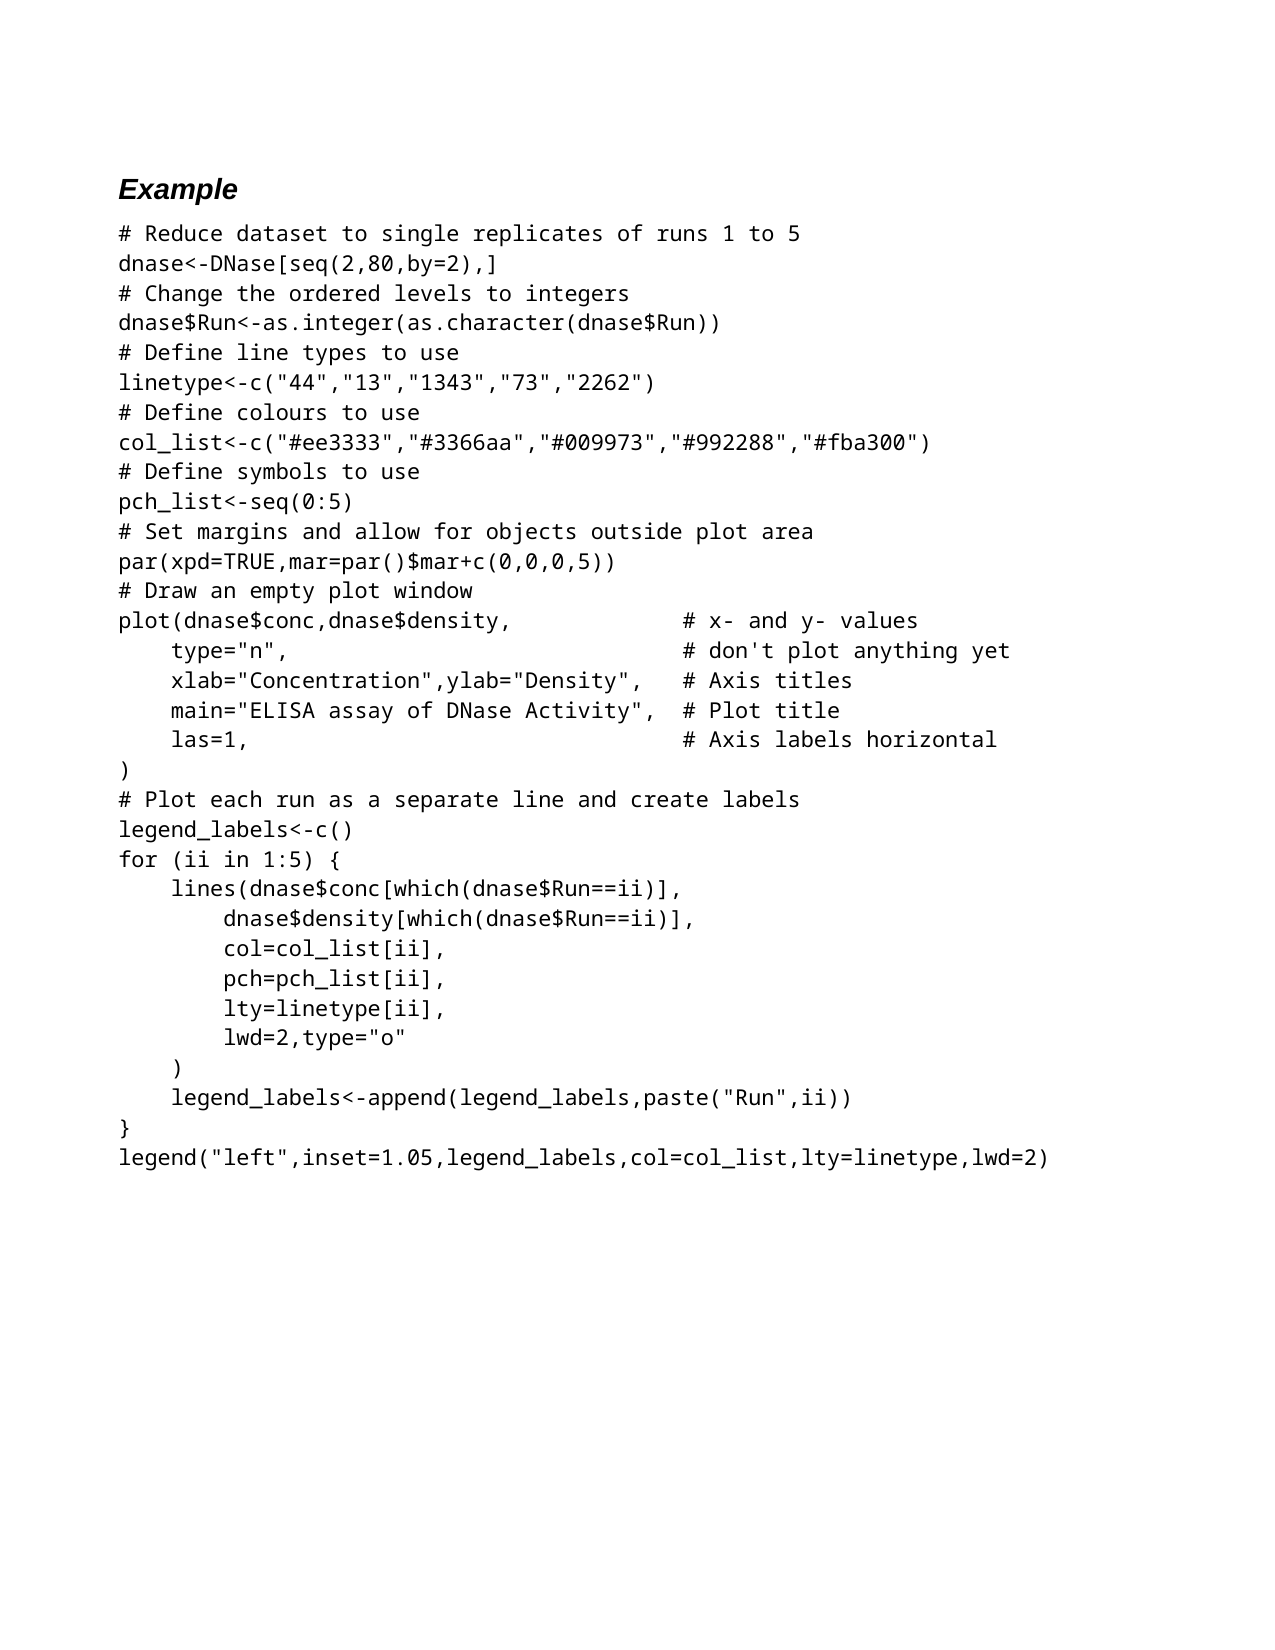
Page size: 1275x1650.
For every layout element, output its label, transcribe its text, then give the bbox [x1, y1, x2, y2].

text # Plot each run as a separate line and create labels [118, 784, 1157, 814]
text ) [118, 754, 1157, 784]
text # Define colours to use [118, 397, 1157, 426]
text dnase$density[which(dnase$Run==ii)], [118, 903, 1157, 933]
text dnase$Run<-as.integer(as.character(dnase$Run)) [118, 307, 1157, 337]
text col_list<-c("#ee3333","#3366aa","#009973","#992288","#fba300") [118, 426, 1157, 456]
text xlab="Concentration",ylab="Density", # Axis titles [118, 665, 1157, 694]
text las=1, # Axis labels horizontal [118, 724, 1157, 754]
text legend_labels<-c() [118, 814, 1157, 843]
text col=col_list[ii], [118, 933, 1157, 963]
text pch_list<-seq(0:5) [118, 486, 1157, 516]
text type="n", # don't plot anything yet [118, 635, 1157, 665]
text # Define symbols to use [118, 456, 1157, 486]
text ) [118, 1052, 1157, 1082]
subtitle Example [118, 172, 1157, 205]
text for (ii in 1:5) { [118, 843, 1157, 873]
text legend("left",inset=1.05,legend_labels,col=col_list,lty=linetype,lwd=2) [118, 1141, 1157, 1171]
text # Change the ordered levels to integers [118, 277, 1157, 307]
text pch=pch_list[ii], [118, 963, 1157, 992]
text lwd=2,type="o" [118, 1022, 1157, 1052]
text # Draw an empty plot window [118, 575, 1157, 605]
text par(xpd=TRUE,mar=par()$mar+c(0,0,0,5)) [118, 546, 1157, 575]
text main="ELISA assay of DNase Activity", # Plot title [118, 694, 1157, 724]
text lty=linetype[ii], [118, 992, 1157, 1022]
text dnase<-DNase[seq(2,80,by=2),] [118, 248, 1157, 277]
text linetype<-c("44","13","1343","73","2262") [118, 367, 1157, 397]
text plot(dnase$conc,dnase$density, # x- and y- values [118, 605, 1157, 635]
text # Reduce dataset to single replicates of runs 1 to 5 [118, 218, 1157, 248]
text lines(dnase$conc[which(dnase$Run==ii)], [118, 873, 1157, 903]
text # Set margins and allow for objects outside plot area [118, 516, 1157, 546]
text # Define line types to use [118, 337, 1157, 367]
text } [118, 1112, 1157, 1141]
text legend_labels<-append(legend_labels,paste("Run",ii)) [118, 1082, 1157, 1112]
